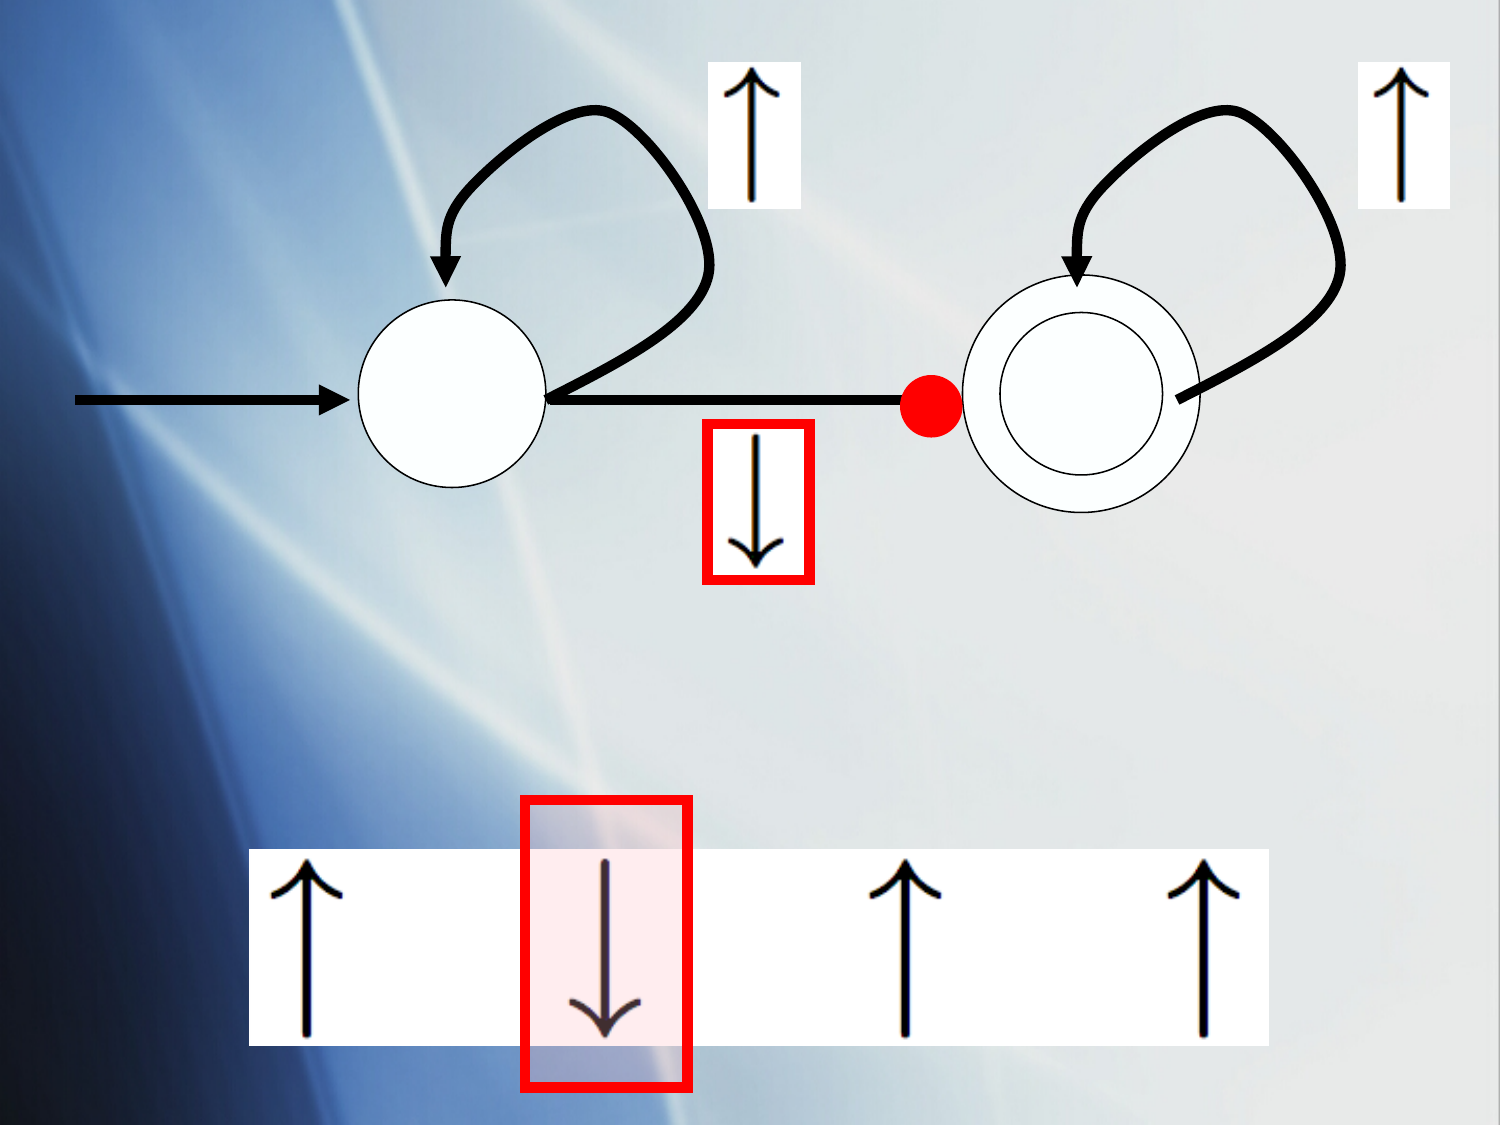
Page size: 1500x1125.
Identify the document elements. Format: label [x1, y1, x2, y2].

text_box [525, 800, 688, 1088]
text_box [900, 275, 1201, 513]
text_box [358, 299, 546, 488]
picture [0, 0, 1500, 1125]
